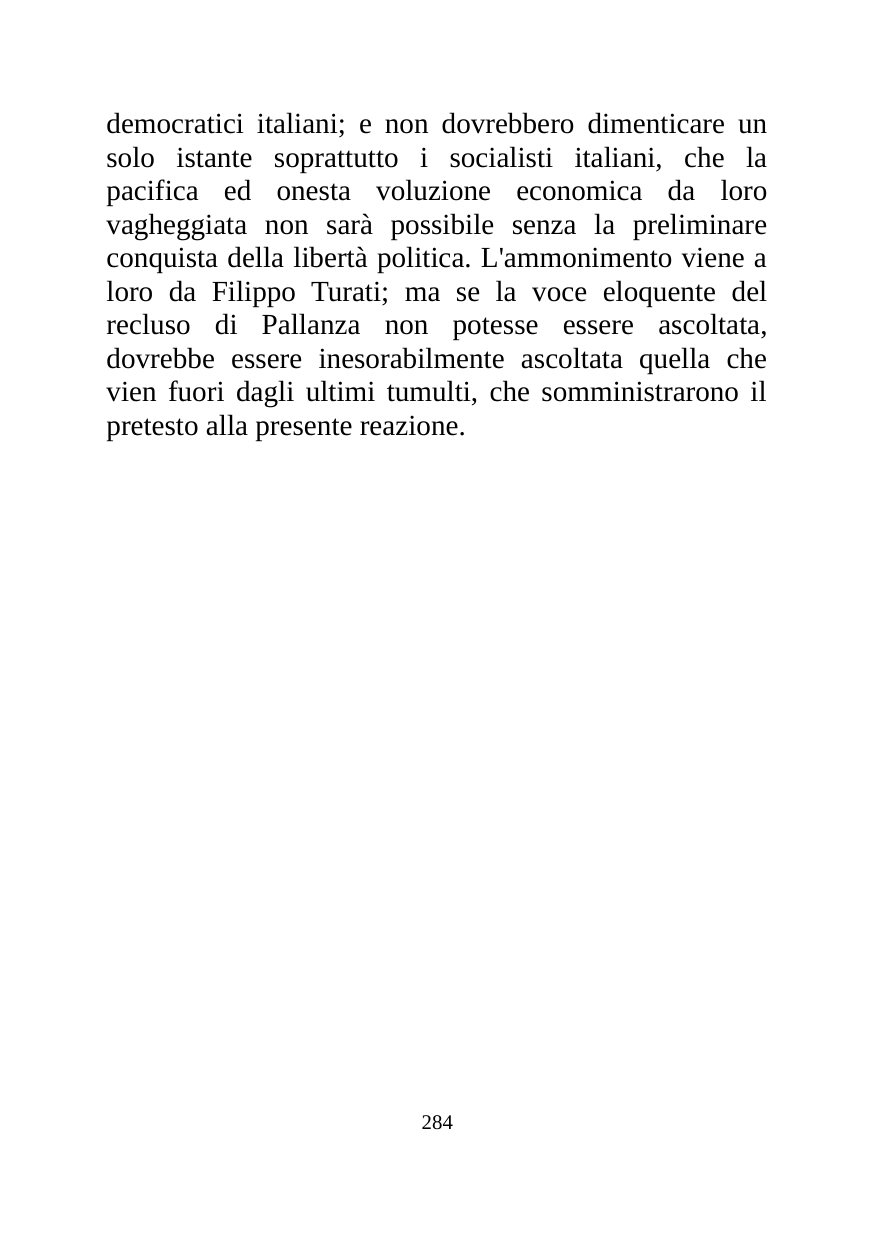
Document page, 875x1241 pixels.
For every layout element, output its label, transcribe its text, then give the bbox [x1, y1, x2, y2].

text democratici italiani; e non dovrebbero dimenticare un solo istante soprattutto i socialisti italiani, che la pacifica ed onesta voluzione economica da loro vagheggiata non sarà possibile senza la preliminare conquista della libertà politica. L'ammonimento viene a loro da Filippo Turati; ma se la voce eloquente del recluso di Pallanza non potesse essere ascoltata, dovrebbe essere inesorabilmente ascoltata quella che vien fuori dagli ultimi tumulti, che somministrarono il pretesto alla presente reazione. [106, 106, 768, 442]
